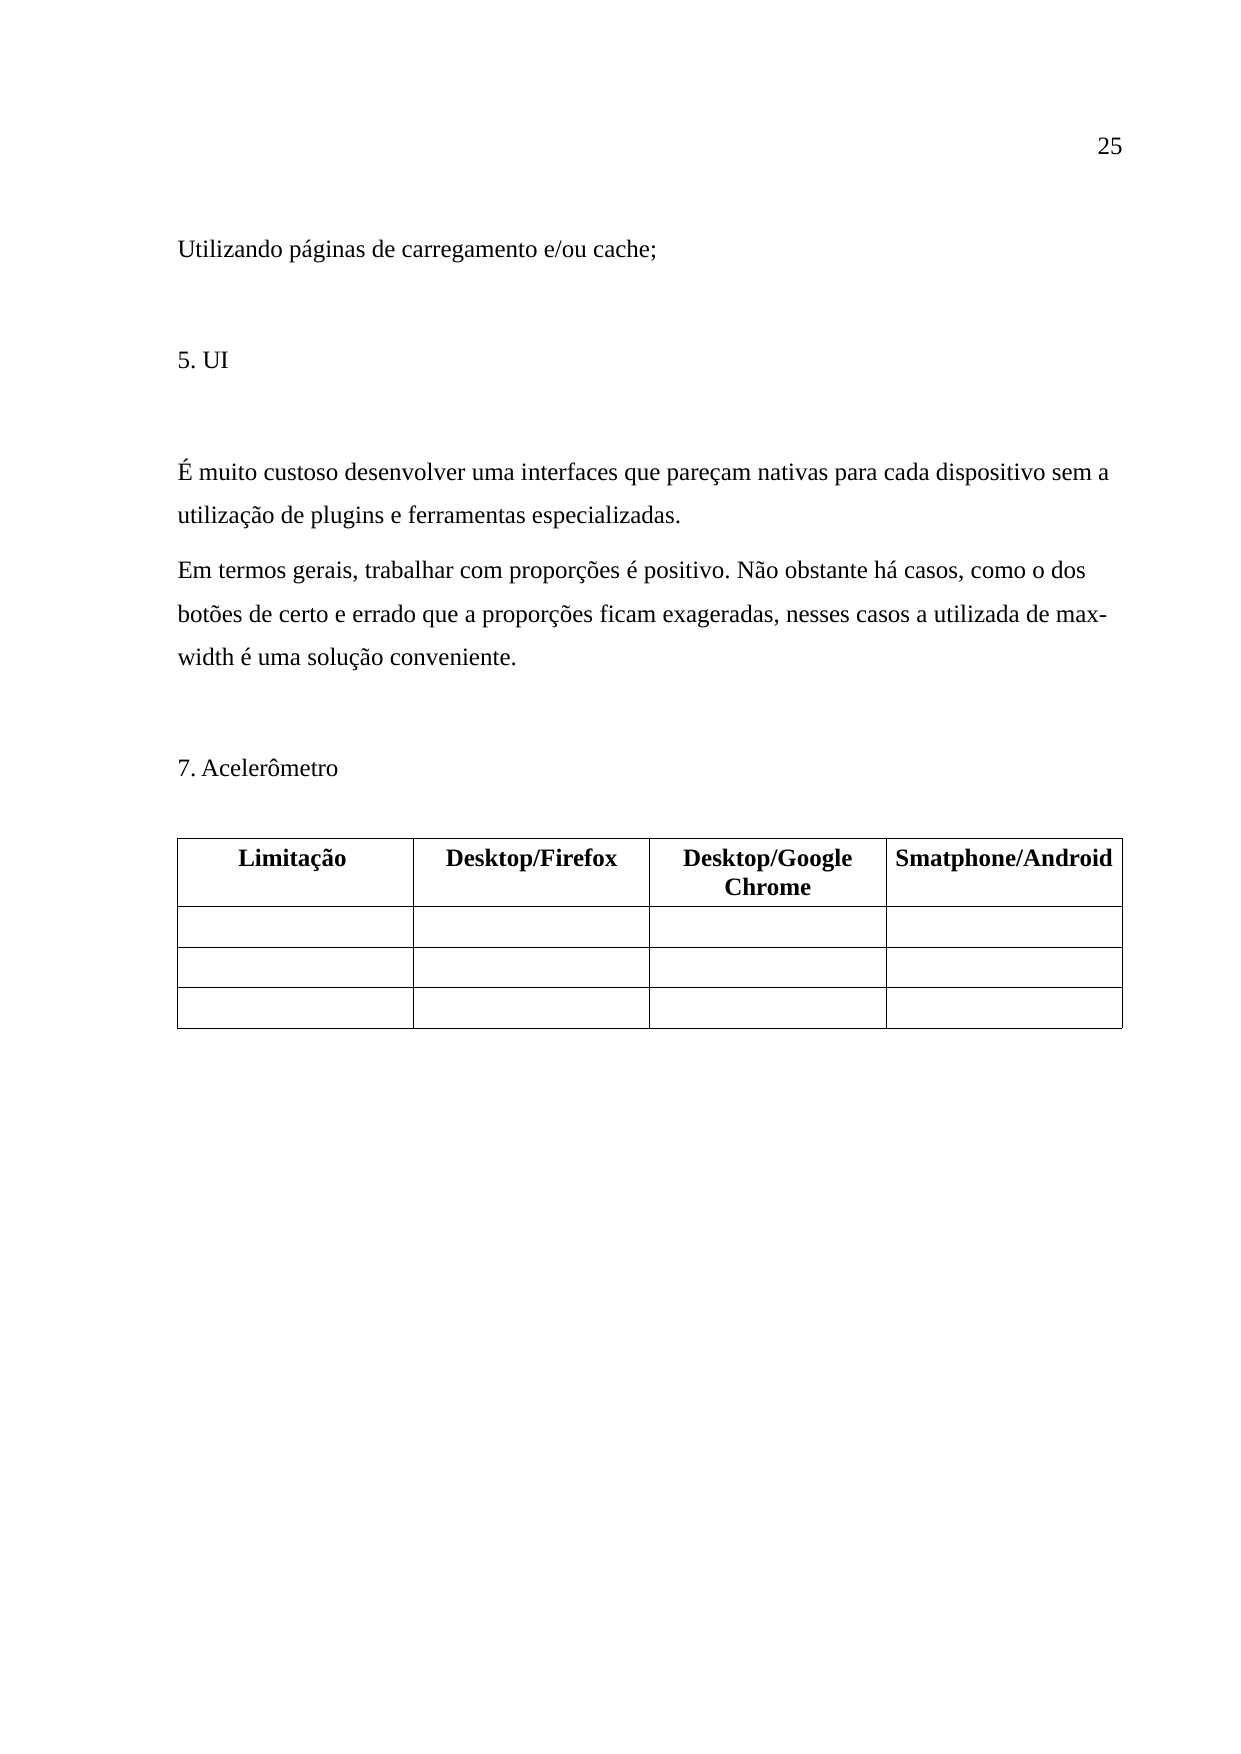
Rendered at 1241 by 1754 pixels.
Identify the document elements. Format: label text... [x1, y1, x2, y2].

table_header Desktop/Google Chrome [650, 839, 886, 906]
table_cell [887, 907, 1122, 947]
table_cell [414, 948, 649, 987]
text 5. UI [177, 346, 1122, 374]
table_header Limitação [178, 839, 413, 906]
text Utilizando páginas de carregamento e/ou cache; [177, 234, 1122, 263]
table_cell [650, 948, 886, 987]
table_header Desktop/Firefox [414, 839, 649, 906]
text 7. Acelerômetro [177, 753, 1122, 782]
table_cell [414, 988, 649, 1027]
table_cell [650, 907, 886, 947]
table_cell [178, 907, 413, 947]
table_cell [650, 988, 886, 1027]
text Em termos gerais, trabalhar com proporções é positivo. Não obstante há casos, como o dos botões de certo e errado que a proporções ficam exageradas, nesses casos a utilizada de max-width é uma solução conveniente. [177, 556, 1122, 671]
table_header Smatphone/Android [887, 839, 1122, 906]
table_cell [887, 948, 1122, 987]
table_cell [414, 907, 649, 947]
table_cell [178, 948, 413, 987]
text É muito custoso desenvolver uma interfaces que pareçam nativas para cada dispositivo sem a utilização de plugins e ferramentas especializadas. [177, 457, 1122, 529]
table_cell [178, 988, 413, 1027]
table_cell [887, 988, 1122, 1027]
